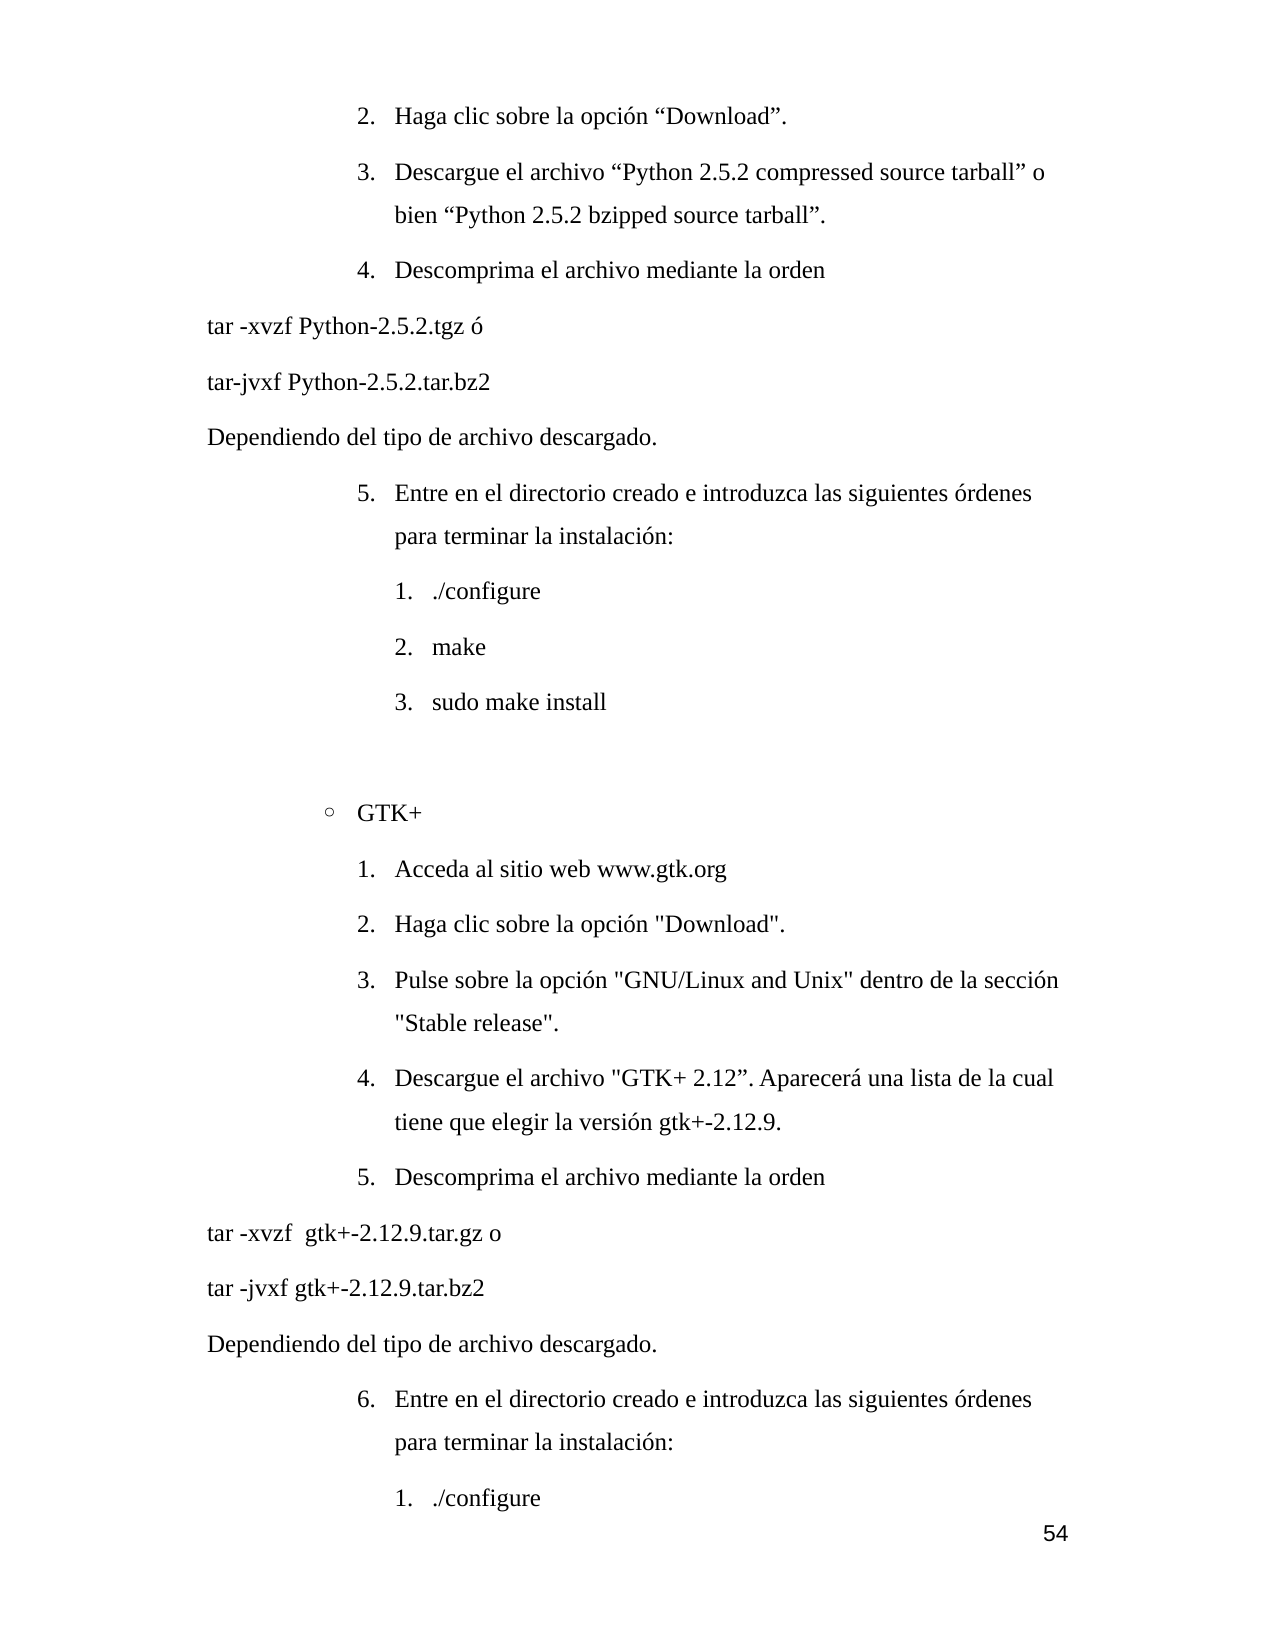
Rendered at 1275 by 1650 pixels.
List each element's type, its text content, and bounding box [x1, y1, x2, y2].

text Dependiendo del tipo de archivo descargado. [207, 422, 1068, 451]
list Entre en el directorio creado e introduzca las siguientes órdenes para terminar la instalación: [357, 478, 1068, 549]
text tar-jvxf Python-2.5.2.tar.bz2 [207, 367, 1068, 395]
text tar -jvxf gtk+-2.12.9.tar.bz2 [207, 1273, 1068, 1302]
list GTK+ [319, 798, 1068, 827]
list Haga clic sobre la opción "Download". [357, 909, 1068, 938]
list Haga clic sobre la opción “Download”. [357, 101, 1068, 130]
text tar -xvzf Python-2.5.2.tgz ó [207, 311, 1068, 340]
list Descomprima el archivo mediante la orden [357, 256, 1068, 284]
list sudo make install [394, 687, 1068, 716]
list Descomprima el archivo mediante la orden [357, 1162, 1068, 1191]
text Dependiendo del tipo de archivo descargado. [207, 1329, 1068, 1357]
list Entre en el directorio creado e introduzca las siguientes órdenes para terminar la instalación: [357, 1384, 1068, 1456]
text tar -xvzf gtk+-2.12.9.tar.gz o [207, 1218, 1068, 1246]
list Descargue el archivo "GTK+ 2.12”. Aparecerá una lista de la cual tiene que elegir la versión gtk+-2.12.9. [357, 1063, 1068, 1135]
list ./configure [394, 576, 1068, 605]
list Descargue el archivo “Python 2.5.2 compressed source tarball” o bien “Python 2.5.2 bzipped source tarball”. [357, 157, 1068, 229]
list Acceda al sitio web www.gtk.org [357, 854, 1068, 883]
list Pulse sobre la opción "GNU/Linux and Unix" dentro de la sección "Stable release". [357, 965, 1068, 1037]
list make [394, 632, 1068, 661]
list ./configure [394, 1483, 1068, 1512]
